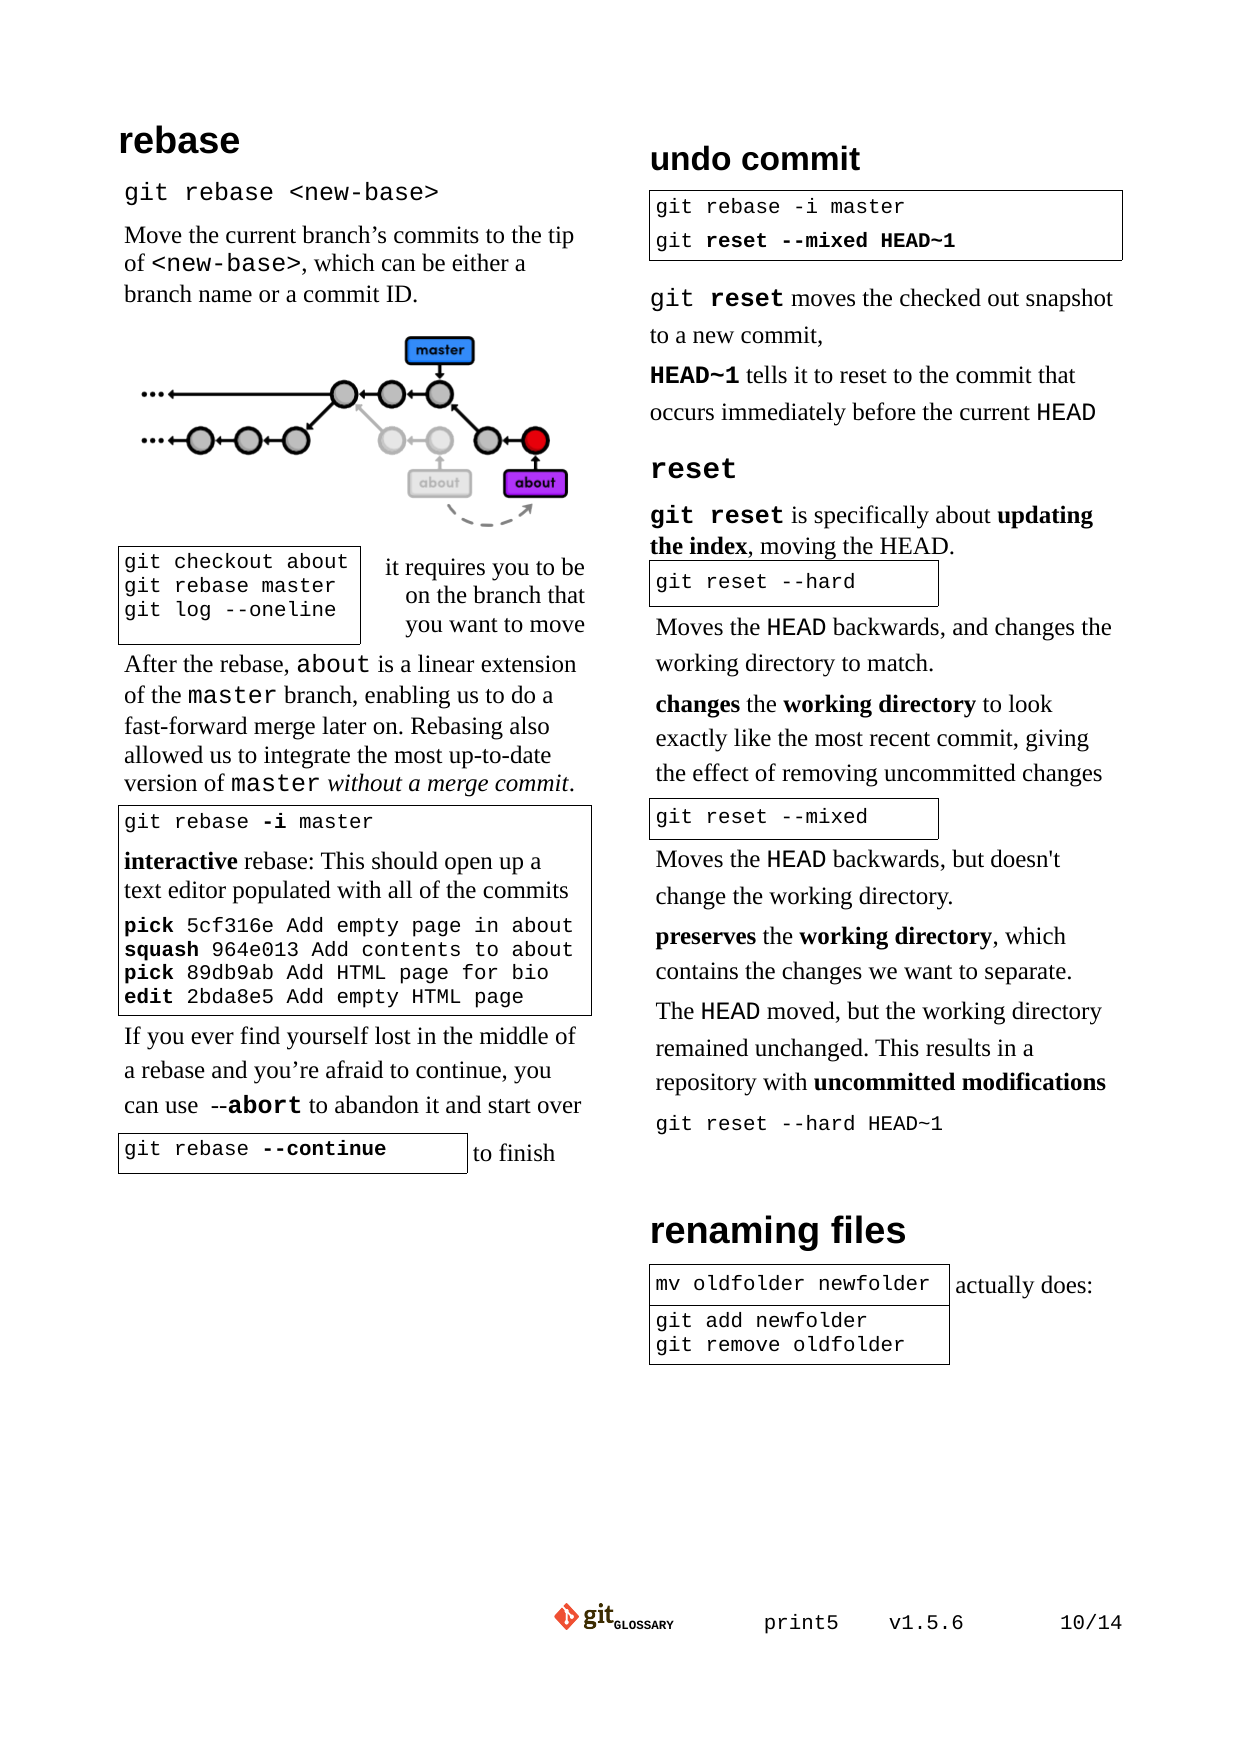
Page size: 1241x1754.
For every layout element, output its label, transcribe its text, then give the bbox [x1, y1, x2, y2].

table_cell git reset --hard HEAD~1 [650, 1108, 1121, 1143]
subtitle undo commit [649, 139, 1122, 178]
table_cell Moves the HEAD backwards, and changes the working directory to match. changes the working directory to look exactly like the most recent commit, giving the effect of removing uncommitted changes [650, 606, 1121, 798]
text HEAD~1 tells it to reset to the commit that occurs immediately before the current HEAD [649, 360, 1122, 428]
table_header actually does: [950, 1264, 1122, 1305]
table_cell Move the current branch’s commits to the tip of <new-base>, which can be either a branch name or a commit ID. [118, 214, 591, 314]
table_header mv oldfolder newfolder [650, 1265, 949, 1305]
subtitle rebase [118, 118, 591, 162]
table_cell git rebase --continue [119, 1134, 467, 1173]
picture [123, 319, 585, 540]
table_cell If you ever find yourself lost in the middle of a rebase and you’re afraid to continue, you can use --abort to abandon it and start over [118, 1016, 591, 1133]
subtitle renaming files [649, 1208, 1122, 1252]
table_cell pick 5cf316e Add empty page in about squash 964e013 Add contents to about pick 89db9ab Add HTML page for bio edit 2bda8e5 Add empty HTML page [119, 909, 591, 1015]
table_header git rebase -i master git reset --mixed HEAD~1 [650, 191, 1122, 259]
table_cell [939, 798, 1121, 838]
table_cell git reset --mixed [650, 799, 938, 838]
table_cell it requires you to be on the branch that you want to move [361, 546, 591, 643]
table_cell interactive rebase: This should open up a text editor populated with all of the commits [119, 840, 591, 909]
table_cell git rebase -i master [119, 806, 591, 840]
table_cell [950, 1305, 1122, 1363]
table_header git rebase <new-base> [118, 174, 591, 214]
table_cell git checkout about git rebase master git log --oneline [119, 547, 360, 643]
table_header [939, 560, 1121, 606]
table_cell to finish [468, 1133, 591, 1173]
picture [554, 1603, 614, 1630]
table_cell git add newfolder git remove oldfolder [650, 1306, 949, 1363]
text git reset moves the checked out snapshot to a new commit, [649, 283, 1122, 349]
table_cell After the rebase, about is a linear extension of the master branch, enabling us to do a fast-forward merge later on. Rebasing also allowed us to integrate the most up-to-date version of master without a merge commit. [118, 644, 591, 805]
table_cell [118, 314, 591, 546]
table_header git reset --hard [650, 561, 938, 606]
subtitle reset [649, 454, 1122, 488]
text git reset is specifically about updating the index, moving the HEAD. [649, 500, 1122, 560]
table_cell Moves the HEAD backwards, but doesn't change the working directory. preserves the working directory, which contains the changes we want to separate. The HEAD moved, but the working directory remained unchanged. This results in a repository with uncommitted modifications [650, 839, 1121, 1108]
